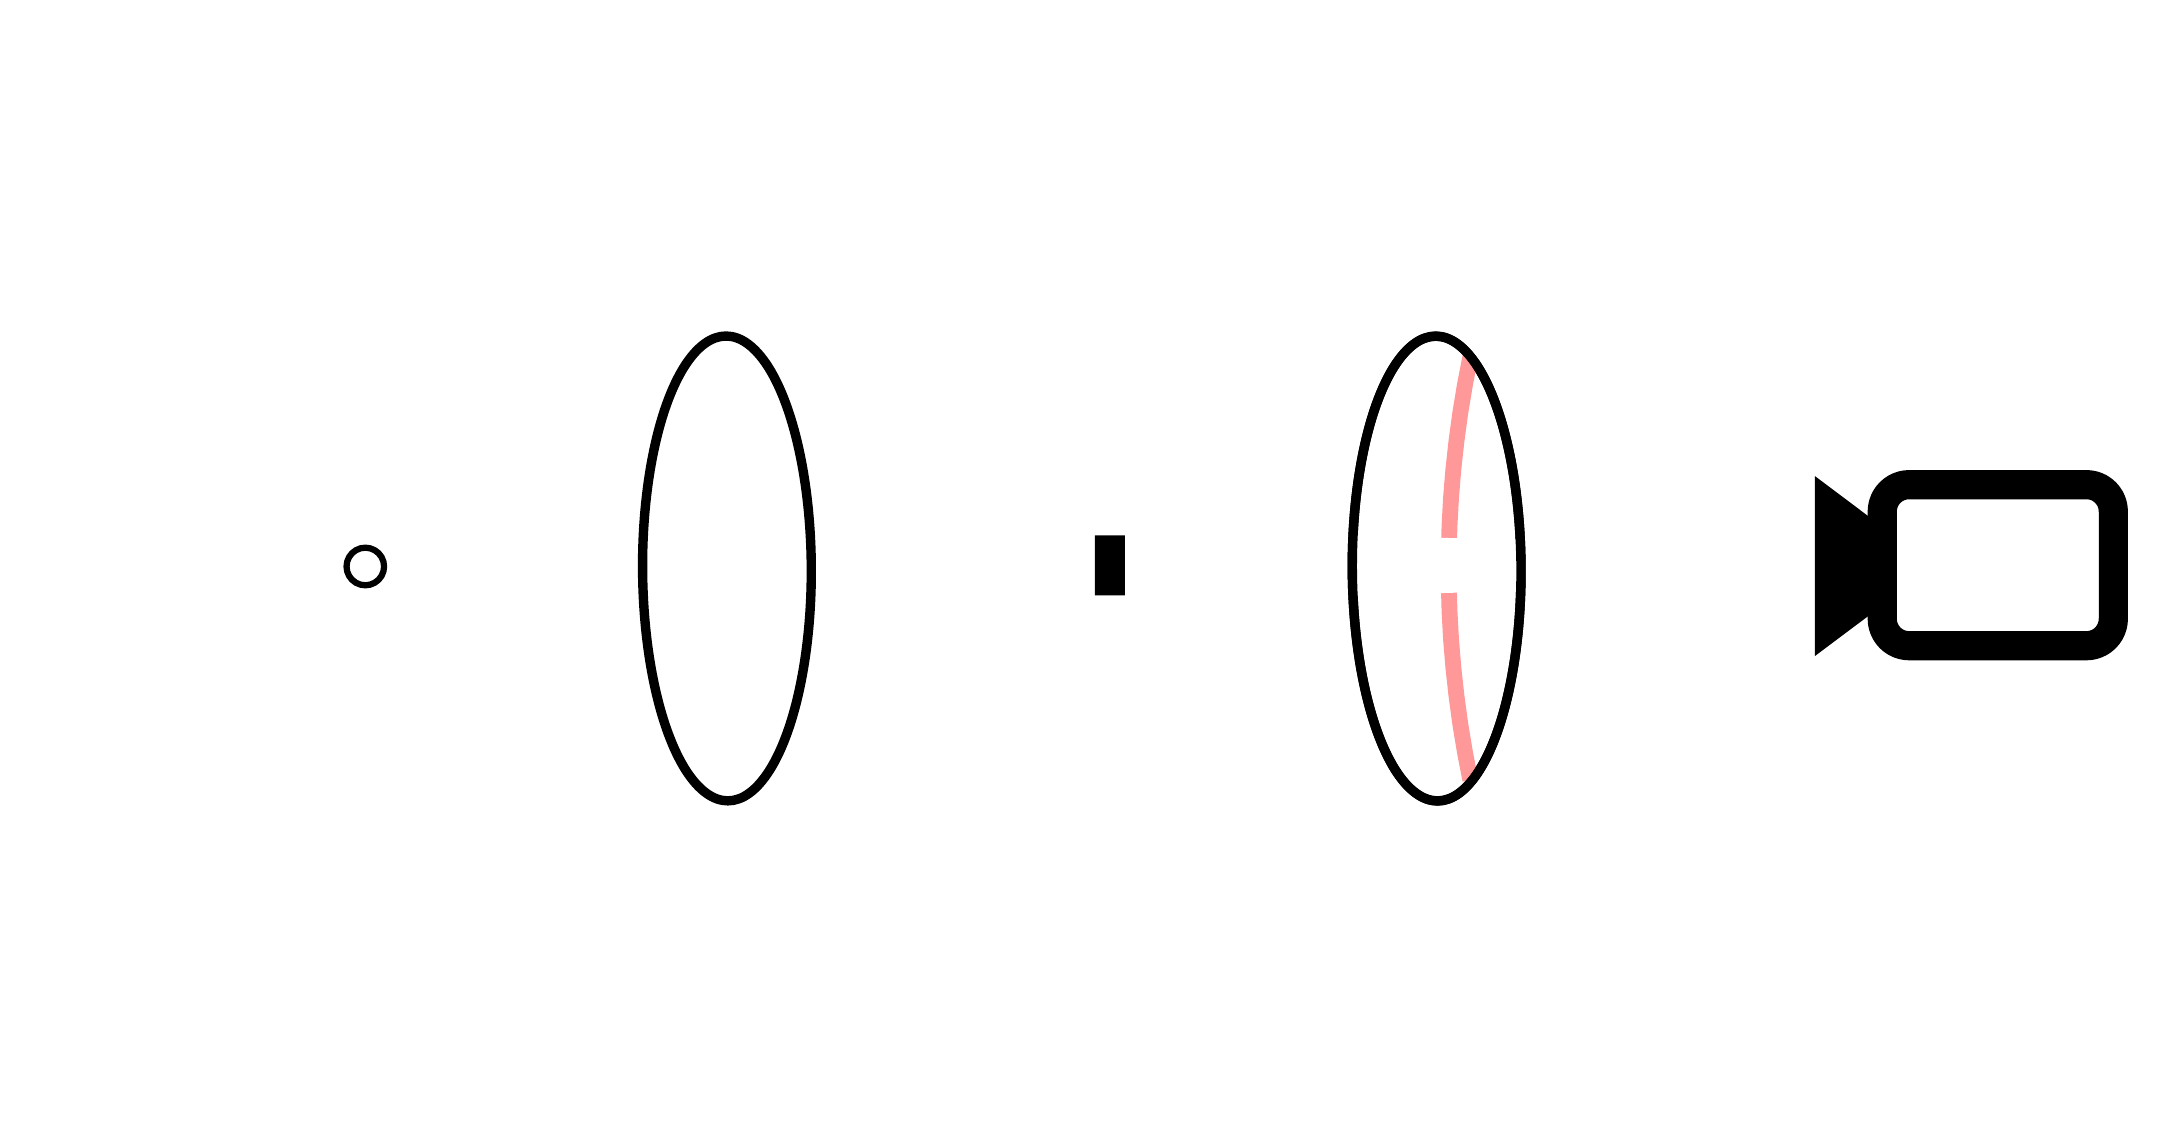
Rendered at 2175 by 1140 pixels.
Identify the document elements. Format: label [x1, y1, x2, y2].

text_box [1094, 535, 1125, 596]
text_box [1882, 484, 2114, 646]
text_box [1357, 341, 1516, 796]
text_box [1814, 476, 1875, 657]
text_box [642, 336, 812, 801]
